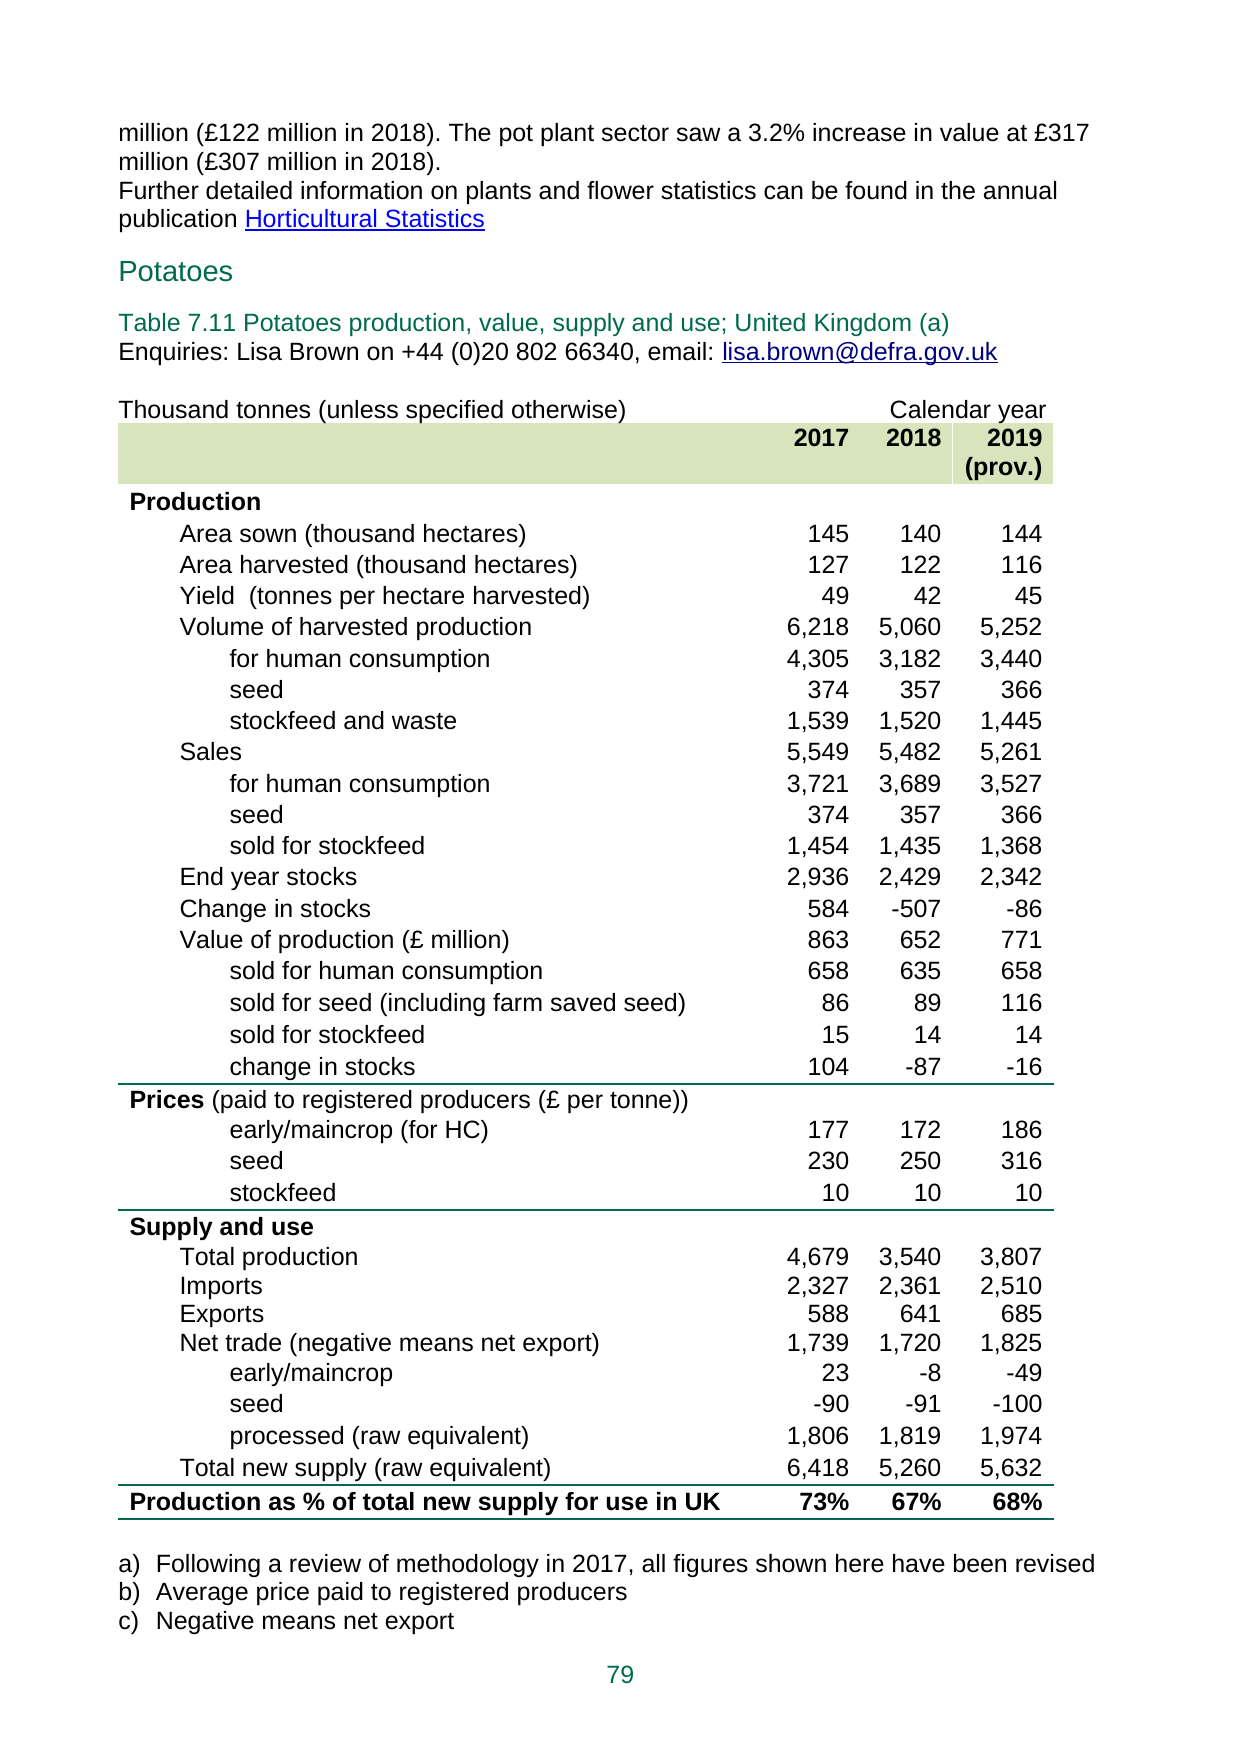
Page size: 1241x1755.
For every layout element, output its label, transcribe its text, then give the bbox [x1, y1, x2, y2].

table_cell for human consumption [118, 767, 764, 798]
table_cell 588 [764, 1299, 860, 1328]
table_cell early/maincrop [118, 1357, 764, 1388]
table_cell stockfeed [118, 1176, 764, 1209]
table_cell sold for stockfeed [118, 830, 764, 861]
table_cell 3,527 [953, 767, 1053, 798]
table_cell Total new supply (raw equivalent) [118, 1451, 764, 1483]
table_cell 68% [953, 1486, 1053, 1518]
table_cell 42 [860, 580, 952, 611]
table_cell Supply and use [118, 1211, 764, 1242]
table_cell -100 [953, 1388, 1053, 1419]
subtitle Table 7.11 Potatoes production, value, supply and use; United Kingdom (a) [118, 308, 1122, 337]
table_cell [953, 1211, 1053, 1242]
table_cell seed [118, 1388, 764, 1419]
table_cell seed [118, 1145, 764, 1176]
table_cell [953, 485, 1053, 517]
table_cell 1,806 [764, 1419, 860, 1451]
table_cell 10 [953, 1176, 1053, 1209]
table_cell 1,539 [764, 705, 860, 736]
table_cell change in stocks [118, 1050, 764, 1083]
table_cell -16 [953, 1050, 1053, 1083]
table_cell 5,632 [953, 1451, 1053, 1483]
table_cell Total production [118, 1242, 764, 1271]
table_cell Value of production (£ million) [118, 924, 764, 955]
table_cell 73% [764, 1486, 860, 1518]
table_cell Yield (tonnes per hectare harvested) [118, 580, 764, 611]
table_cell 5,260 [860, 1451, 952, 1483]
table_cell early/maincrop (for HC) [118, 1114, 764, 1145]
table_cell 1,520 [860, 705, 952, 736]
table_cell 14 [953, 1019, 1053, 1050]
table_cell 2,936 [764, 861, 860, 892]
table_cell 86 [764, 986, 860, 1019]
table_cell -87 [860, 1050, 952, 1083]
table_cell 177 [764, 1114, 860, 1145]
table_cell Prices (paid to registered producers (£ per tonne)) [118, 1085, 764, 1114]
table_cell 5,549 [764, 736, 860, 767]
table_cell 357 [860, 674, 952, 705]
table_cell -8 [860, 1357, 952, 1388]
table_cell 357 [860, 799, 952, 830]
table_cell 3,689 [860, 767, 952, 798]
table_cell 145 [764, 517, 860, 548]
table_cell 5,252 [953, 611, 1053, 642]
list Negative means net export [118, 1606, 1122, 1635]
table_cell 3,182 [860, 642, 952, 673]
table_cell 1,819 [860, 1419, 952, 1451]
table_cell 10 [860, 1176, 952, 1209]
table_cell sold for stockfeed [118, 1019, 764, 1050]
table_cell Sales [118, 736, 764, 767]
table_cell 116 [953, 986, 1053, 1019]
table_cell [764, 1085, 860, 1114]
table_cell 1,739 [764, 1328, 860, 1357]
table_cell for human consumption [118, 642, 764, 673]
table_cell Area sown (thousand hectares) [118, 517, 764, 548]
table_cell 144 [953, 517, 1053, 548]
table_cell -49 [953, 1357, 1053, 1388]
table_cell 1,720 [860, 1328, 952, 1357]
table_cell Exports [118, 1299, 764, 1328]
text Further detailed information on plants and flower statistics can be found in the annual publication Horticultural Statistics [118, 176, 1122, 233]
table_cell seed [118, 799, 764, 830]
table_cell 1,825 [953, 1328, 1053, 1357]
table_cell [764, 1211, 860, 1242]
table_cell 863 [764, 924, 860, 955]
table_cell Net trade (negative means net export) [118, 1328, 764, 1357]
table_cell Volume of harvested production [118, 611, 764, 642]
table_cell 3,540 [860, 1242, 952, 1271]
table_cell 89 [860, 986, 952, 1019]
table_cell 1,435 [860, 830, 952, 861]
table_cell 1,454 [764, 830, 860, 861]
table_cell 374 [764, 799, 860, 830]
table_cell 658 [953, 955, 1053, 986]
table_cell -86 [953, 892, 1053, 923]
table_header 2019 (prov.) [953, 423, 1053, 484]
table_cell 652 [860, 924, 952, 955]
table_cell 366 [953, 799, 1053, 830]
table_cell 3,721 [764, 767, 860, 798]
table_cell [860, 1085, 952, 1114]
table_cell Production as % of total new supply for use in UK [118, 1486, 764, 1518]
table_cell 49 [764, 580, 860, 611]
table_cell 1,445 [953, 705, 1053, 736]
subtitle Potatoes [118, 254, 1122, 287]
table_header 2017 [764, 423, 860, 484]
table_cell 1,974 [953, 1419, 1053, 1451]
table_cell 67% [860, 1486, 952, 1518]
table_cell 3,440 [953, 642, 1053, 673]
table_cell 4,679 [764, 1242, 860, 1271]
table_header [118, 423, 764, 484]
table_cell 584 [764, 892, 860, 923]
table_cell 2,327 [764, 1271, 860, 1299]
table_cell 2,361 [860, 1271, 952, 1299]
table_cell 1,368 [953, 830, 1053, 861]
table_cell 14 [860, 1019, 952, 1050]
table_header 2018 [860, 423, 952, 484]
table_cell seed [118, 674, 764, 705]
table_cell 641 [860, 1299, 952, 1328]
table_cell -507 [860, 892, 952, 923]
table_cell Area harvested (thousand hectares) [118, 549, 764, 580]
table_cell 316 [953, 1145, 1053, 1176]
table_cell 45 [953, 580, 1053, 611]
table_cell 685 [953, 1299, 1053, 1328]
table_cell 771 [953, 924, 1053, 955]
list Following a review of methodology in 2017, all figures shown here have been revised [118, 1549, 1122, 1577]
table_cell 127 [764, 549, 860, 580]
table_cell 2,429 [860, 861, 952, 892]
table_cell 172 [860, 1114, 952, 1145]
table_cell Production [118, 485, 764, 517]
table_cell 5,060 [860, 611, 952, 642]
table_cell 4,305 [764, 642, 860, 673]
table_cell [953, 1085, 1053, 1114]
table_cell 230 [764, 1145, 860, 1176]
table_cell 10 [764, 1176, 860, 1209]
table_cell 635 [860, 955, 952, 986]
table_cell 5,261 [953, 736, 1053, 767]
table_cell [860, 1211, 952, 1242]
table_cell End year stocks [118, 861, 764, 892]
table_cell stockfeed and waste [118, 705, 764, 736]
table_cell 140 [860, 517, 952, 548]
table_cell sold for human consumption [118, 955, 764, 986]
table_cell -90 [764, 1388, 860, 1419]
text Enquiries: Lisa Brown on +44 (0)20 802 66340, email: lisa.brown@defra.gov.uk [118, 337, 1122, 366]
table_cell 250 [860, 1145, 952, 1176]
table_cell Imports [118, 1271, 764, 1299]
table_cell 15 [764, 1019, 860, 1050]
text million (£122 million in 2018). The pot plant sector saw a 3.2% increase in value at £317 million (£307 million in 2018). [118, 118, 1122, 176]
table_cell Change in stocks [118, 892, 764, 923]
list Average price paid to registered producers [118, 1577, 1122, 1606]
table_cell 2,510 [953, 1271, 1053, 1299]
table_cell 104 [764, 1050, 860, 1083]
table_cell 658 [764, 955, 860, 986]
table_cell sold for seed (including farm saved seed) [118, 986, 764, 1019]
table_cell 5,482 [860, 736, 952, 767]
table_cell [764, 485, 860, 517]
table_cell 186 [953, 1114, 1053, 1145]
table_cell processed (raw equivalent) [118, 1419, 764, 1451]
table_cell -91 [860, 1388, 952, 1419]
table_cell 122 [860, 549, 952, 580]
table_cell 3,807 [953, 1242, 1053, 1271]
table_cell 366 [953, 674, 1053, 705]
text Thousand tonnes (unless specified otherwise) Calendar year [118, 394, 1122, 423]
table_cell 116 [953, 549, 1053, 580]
table_cell 6,218 [764, 611, 860, 642]
table_cell 6,418 [764, 1451, 860, 1483]
table_cell 374 [764, 674, 860, 705]
table_cell [860, 485, 952, 517]
table_cell 23 [764, 1357, 860, 1388]
table_cell 2,342 [953, 861, 1053, 892]
